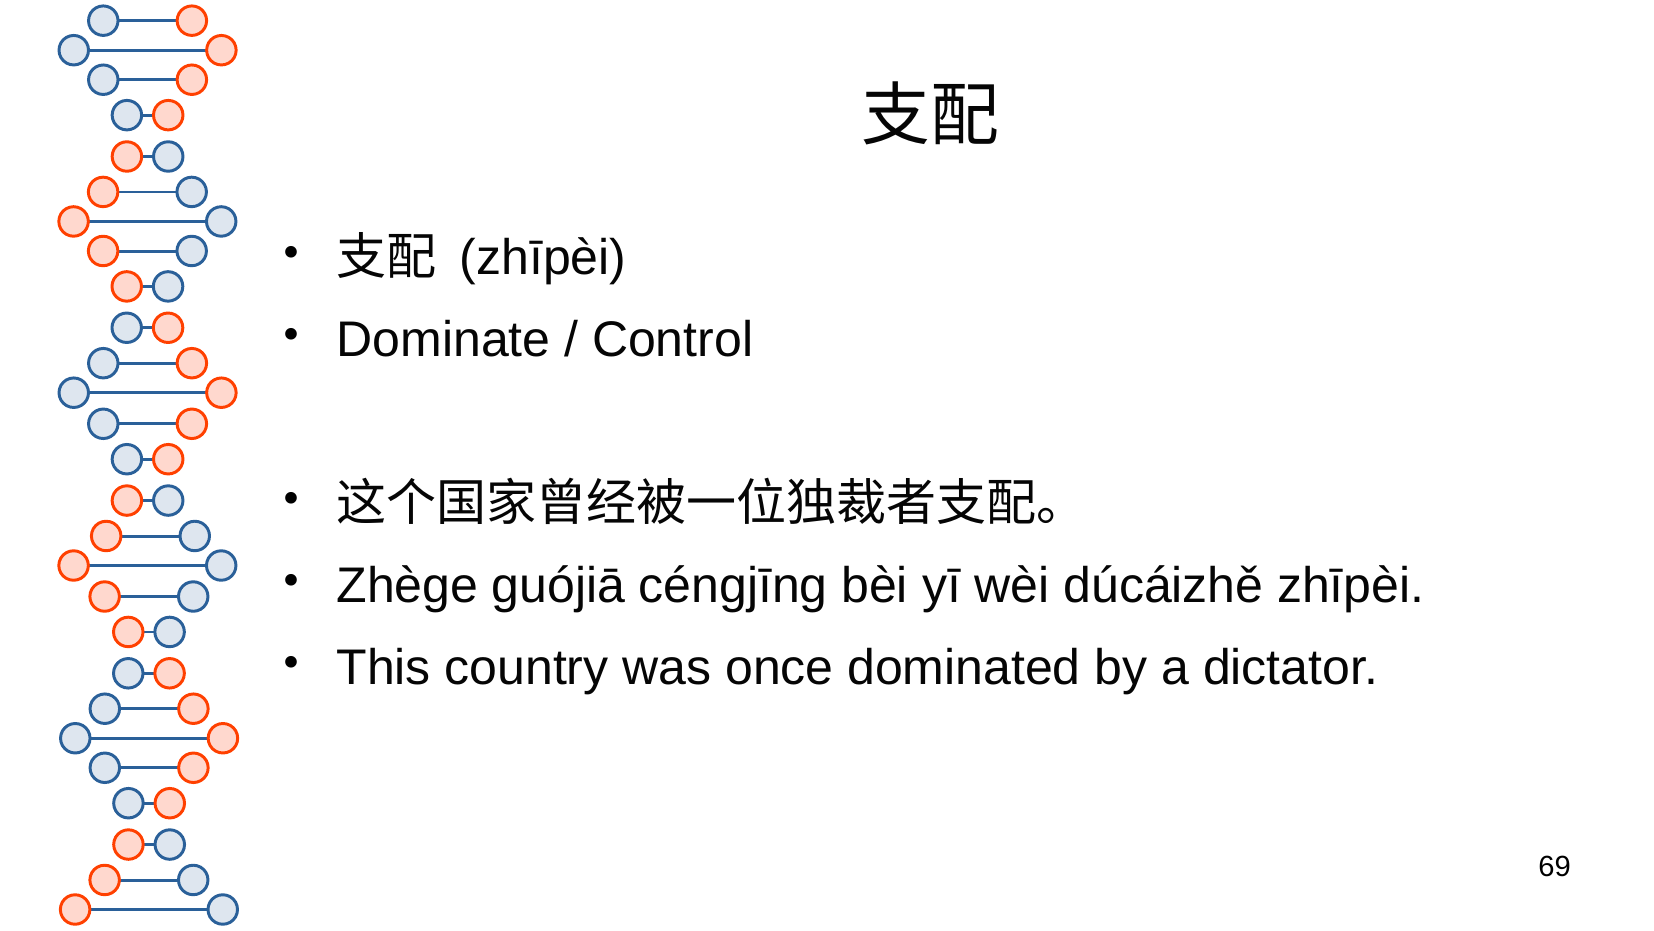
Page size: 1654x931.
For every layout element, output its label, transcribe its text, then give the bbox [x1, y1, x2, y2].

list 支配 (zhīpèi) Dominate / Control 这个国家曾经被一位独裁者支配。 Zhège guójiā céngjīng bèi yī wèi dúcáizhě zhīpèi. This country was once dominated by a dictator. [265, 224, 1595, 764]
title 支配 [265, 35, 1595, 189]
